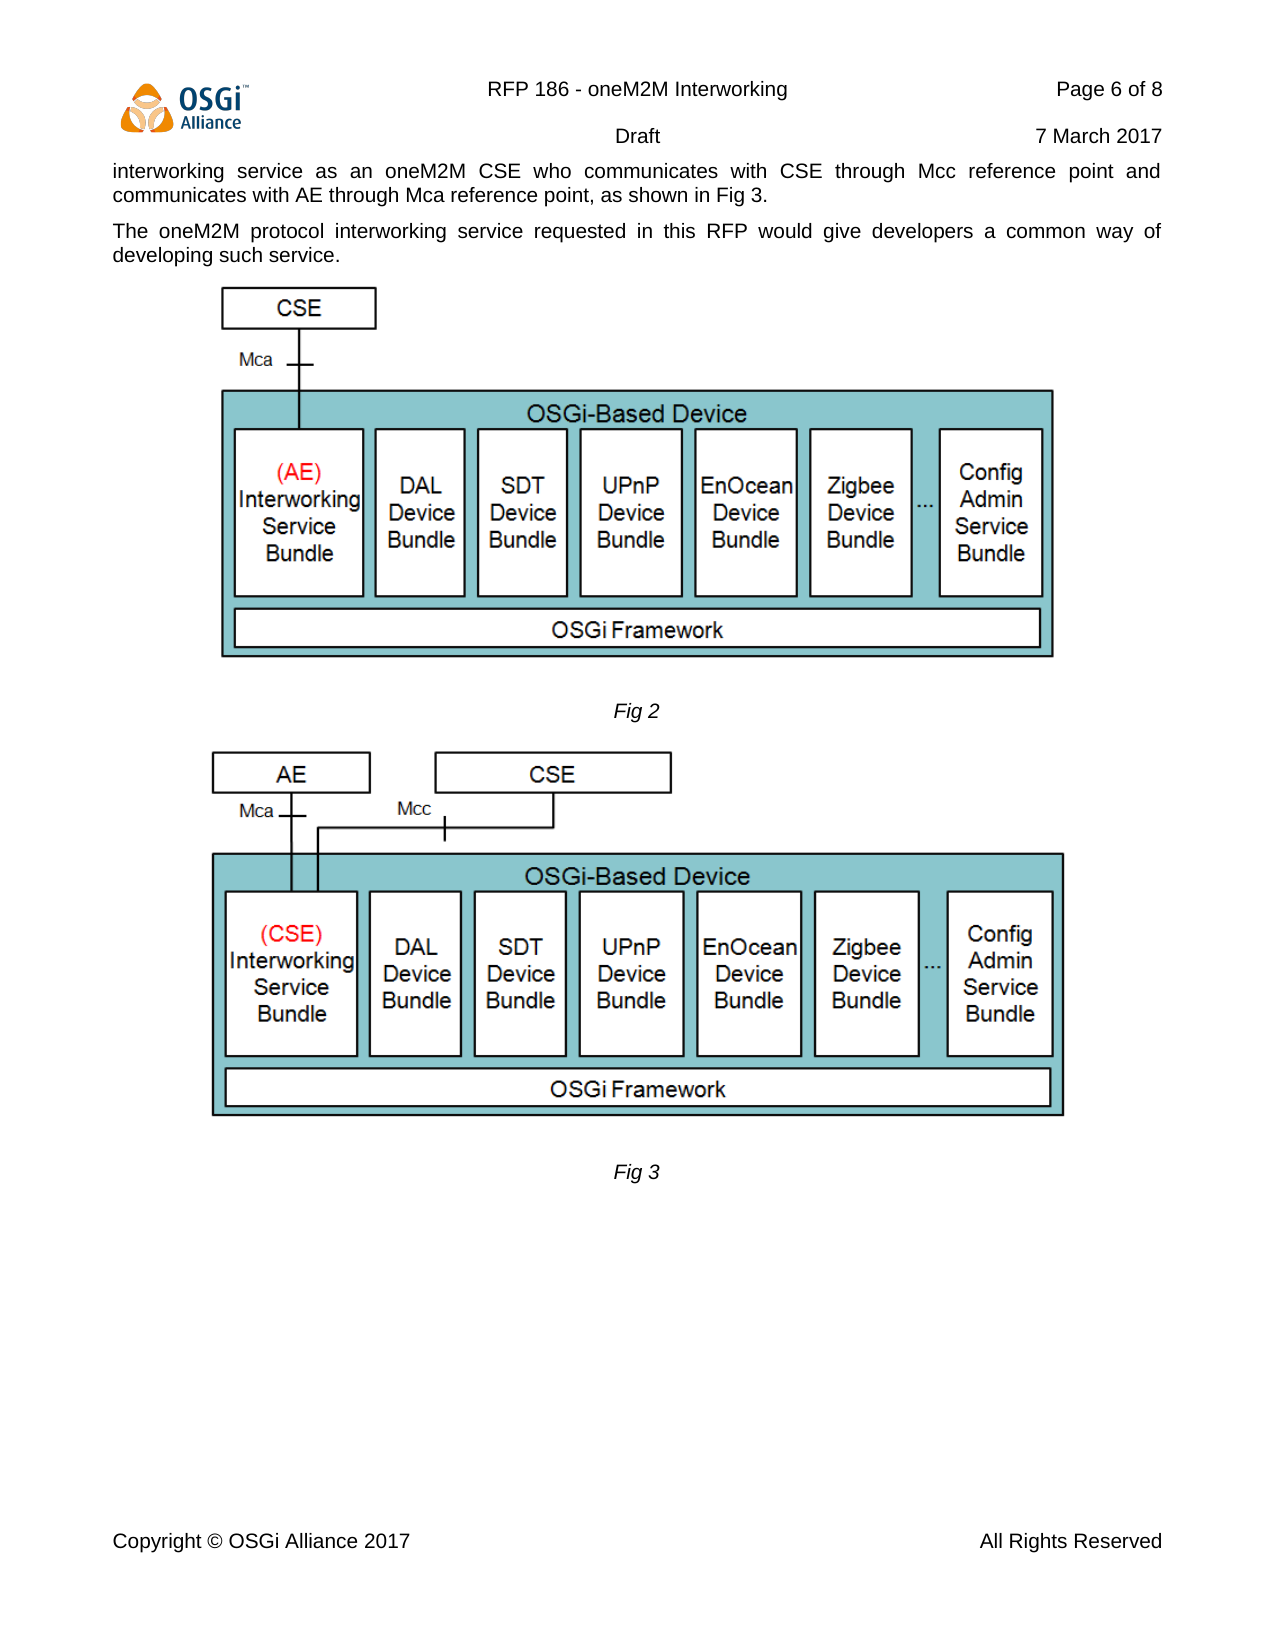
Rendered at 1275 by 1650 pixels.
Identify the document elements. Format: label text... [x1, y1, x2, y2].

picture [218, 279, 1057, 663]
text interworking service as an oneM2M CSE who communicates with CSE through Mcc reference point and communicates with AE through Mca reference point, as shown in Fig 3. [112, 159, 1162, 207]
text Fig 3 [112, 1160, 1162, 1184]
picture [113, 76, 257, 140]
text Fig 2 [112, 699, 1162, 723]
picture [205, 746, 1070, 1124]
text The oneM2M protocol interworking service requested in this RFP would give developers a common way of developing such service. [112, 219, 1162, 267]
